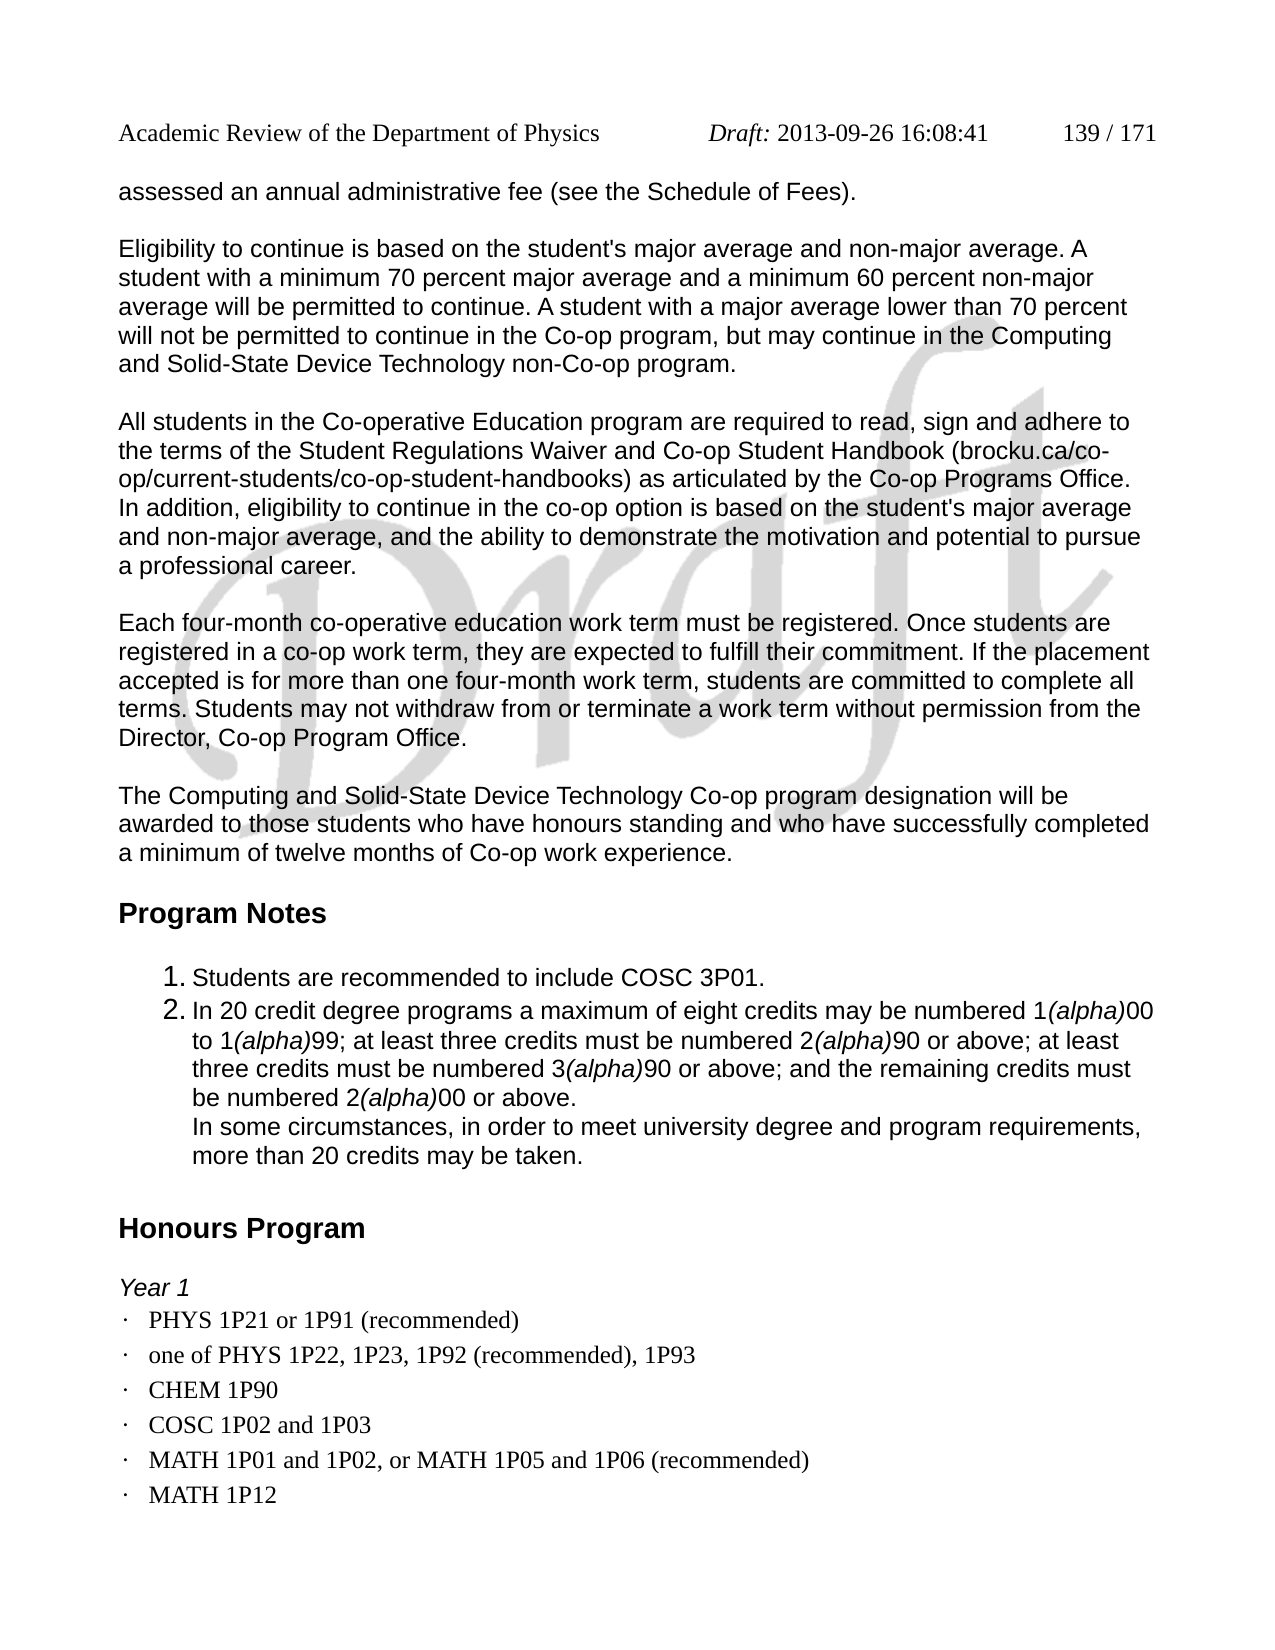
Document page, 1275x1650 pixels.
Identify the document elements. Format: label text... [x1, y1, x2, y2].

table_header · [118, 1302, 145, 1337]
table_cell · [118, 1477, 145, 1512]
table_cell · [118, 1337, 145, 1372]
text Honours Program Year 1 [118, 1182, 1157, 1302]
table_cell COSC 1P02 and 1P03 [145, 1407, 821, 1442]
list In 20 credit degree programs a maximum of eight credits may be numbered 1(alpha)00 to 1(alpha)99; at least three credits must be numbered 2(alpha)90 or above; at least three credits must be numbered 3(alpha)90 or above; and the remaining credits must be numbered 2(alpha)00 or above. In some circumstances, in order to meet university degree and program requirements, more than 20 credits may be taken. [162, 992, 1157, 1169]
table_header PHYS 1P21 or 1P91 (recommended) [145, 1302, 821, 1337]
list Students are recommended to include COSC 3P01. [162, 959, 1157, 992]
table_cell · [118, 1442, 145, 1477]
table_cell one of PHYS 1P22, 1P23, 1P92 (recommended), 1P93 [145, 1337, 821, 1372]
picture [118, 1302, 1157, 1532]
text assessed an annual administrative fee (see the Schedule of Fees). Eligibility to continue is based on the student's major average and non-major average. A student with a minimum 70 percent major average and a minimum 60 percent non-major average will be permitted to continue. A student with a major average lower than 70 percent will not be permitted to continue in the Co-op program, but may continue in the Computing and Solid-State Device Technology non-Co-op program. All students in the Co-operative Education program are required to read, sign and adhere to the terms of the Student Regulations Waiver and Co-op Student Handbook (brocku.ca/co-op/current-students/co-op-student-handbooks) as articulated by the Co-op Programs Office. In addition, eligibility to continue in the co-op option is based on the student's major average and non-major average, and the ability to demonstrate the motivation and potential to pursue a professional career. Each four-month co-operative education work term must be registered. Once students are registered in a co-op work term, they are expected to fulfill their commitment. If the placement accepted is for more than one four-month work term, students are committed to complete all terms. Students may not withdraw from or terminate a work term without permission from the Director, Co-op Program Office. The Computing and Solid-State Device Technology Co-op program designation will be awarded to those students who have honours standing and who have successfully completed a minimum of twelve months of Co-op work experience. Program Notes [118, 177, 1157, 929]
picture [118, 118, 1157, 177]
table_cell MATH 1P12 [145, 1477, 821, 1512]
picture [118, 929, 1157, 1182]
table_cell · [118, 1407, 145, 1442]
table_cell · [118, 1372, 145, 1407]
table_cell CHEM 1P90 [145, 1372, 821, 1407]
table_cell MATH 1P01 and 1P02, or MATH 1P05 and 1P06 (recommended) [145, 1442, 821, 1477]
